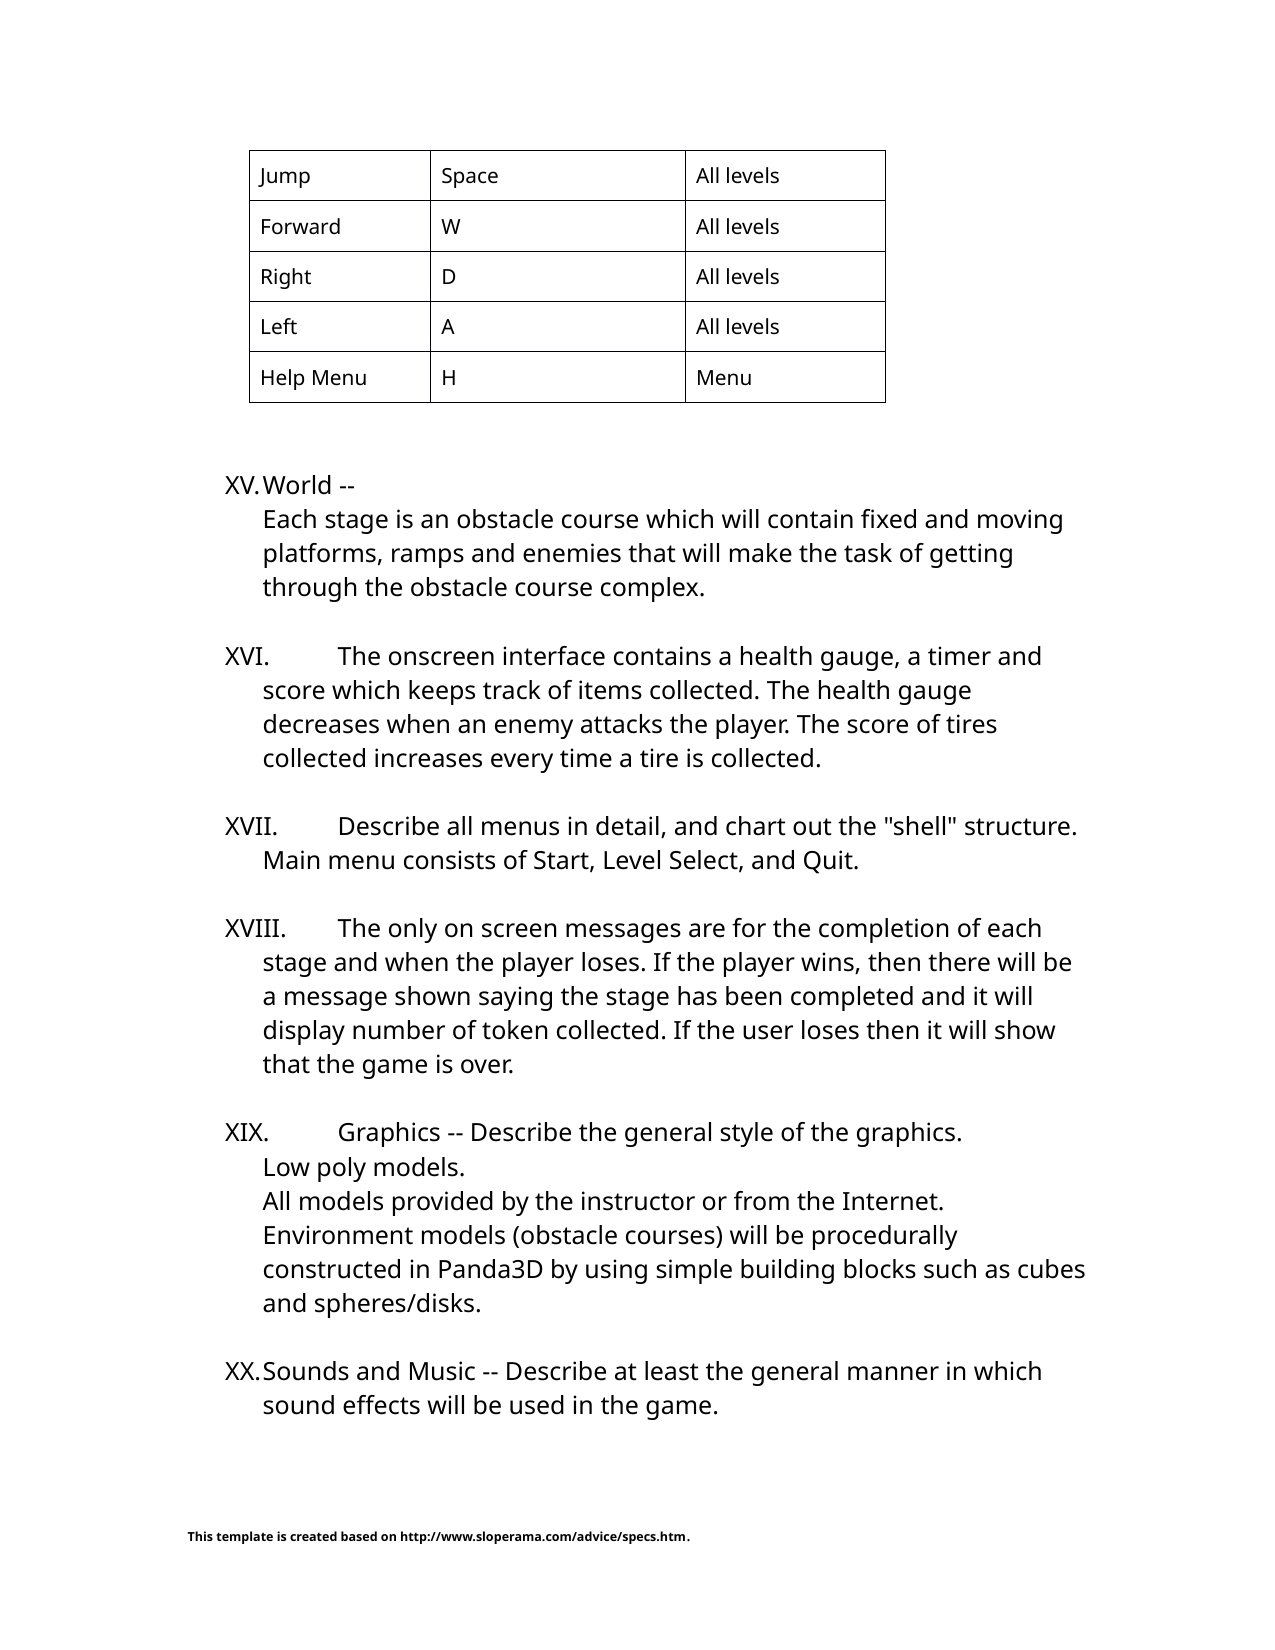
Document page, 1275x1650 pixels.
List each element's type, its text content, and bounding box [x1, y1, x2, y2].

table_cell Menu [686, 352, 885, 402]
table_cell D [431, 252, 685, 301]
list The onscreen interface contains a health gauge, a timer and score which keeps track of items collected. The health gauge decreases when an enemy attacks the player. The score of tires collected increases every time a tire is collected. [225, 638, 1087, 774]
table_cell All levels [686, 201, 885, 251]
text All models provided by the instructor or from the Internet. [262, 1183, 1087, 1217]
table_cell All levels [686, 252, 885, 301]
table_cell A [431, 302, 685, 351]
table_cell Left [250, 302, 430, 351]
table_cell All levels [686, 302, 885, 351]
table_cell Space [431, 151, 685, 200]
table_cell Help Menu [250, 352, 430, 402]
table_cell Right [250, 252, 430, 301]
table_cell Jump [250, 151, 430, 200]
table_cell All levels [686, 151, 885, 200]
text Low poly models. [262, 1149, 1087, 1183]
table_cell Forward [250, 201, 430, 251]
list Graphics -- Describe the general style of the graphics. [225, 1115, 1087, 1149]
list World -- [225, 468, 1087, 502]
list Each stage is an obstacle course which will contain fixed and moving platforms, ramps and enemies that will make the task of getting through the obstacle course complex. [262, 502, 1087, 604]
table_cell W [431, 201, 685, 251]
table_cell H [431, 352, 685, 402]
list Main menu consists of Start, Level Select, and Quit. [262, 843, 1087, 877]
list Sounds and Music -- Describe at least the general manner in which sound effects will be used in the game. [225, 1353, 1087, 1422]
list The only on screen messages are for the completion of each stage and when the player loses. If the player wins, then there will be a message shown saying the stage has been completed and it will display number of token collected. If the user loses then it will show that the game is over. [225, 911, 1087, 1081]
list Describe all menus in detail, and chart out the "shell" structure. [225, 808, 1087, 843]
text Environment models (obstacle courses) will be procedurally constructed in Panda3D by using simple building blocks such as cubes and spheres/disks. [262, 1217, 1087, 1319]
